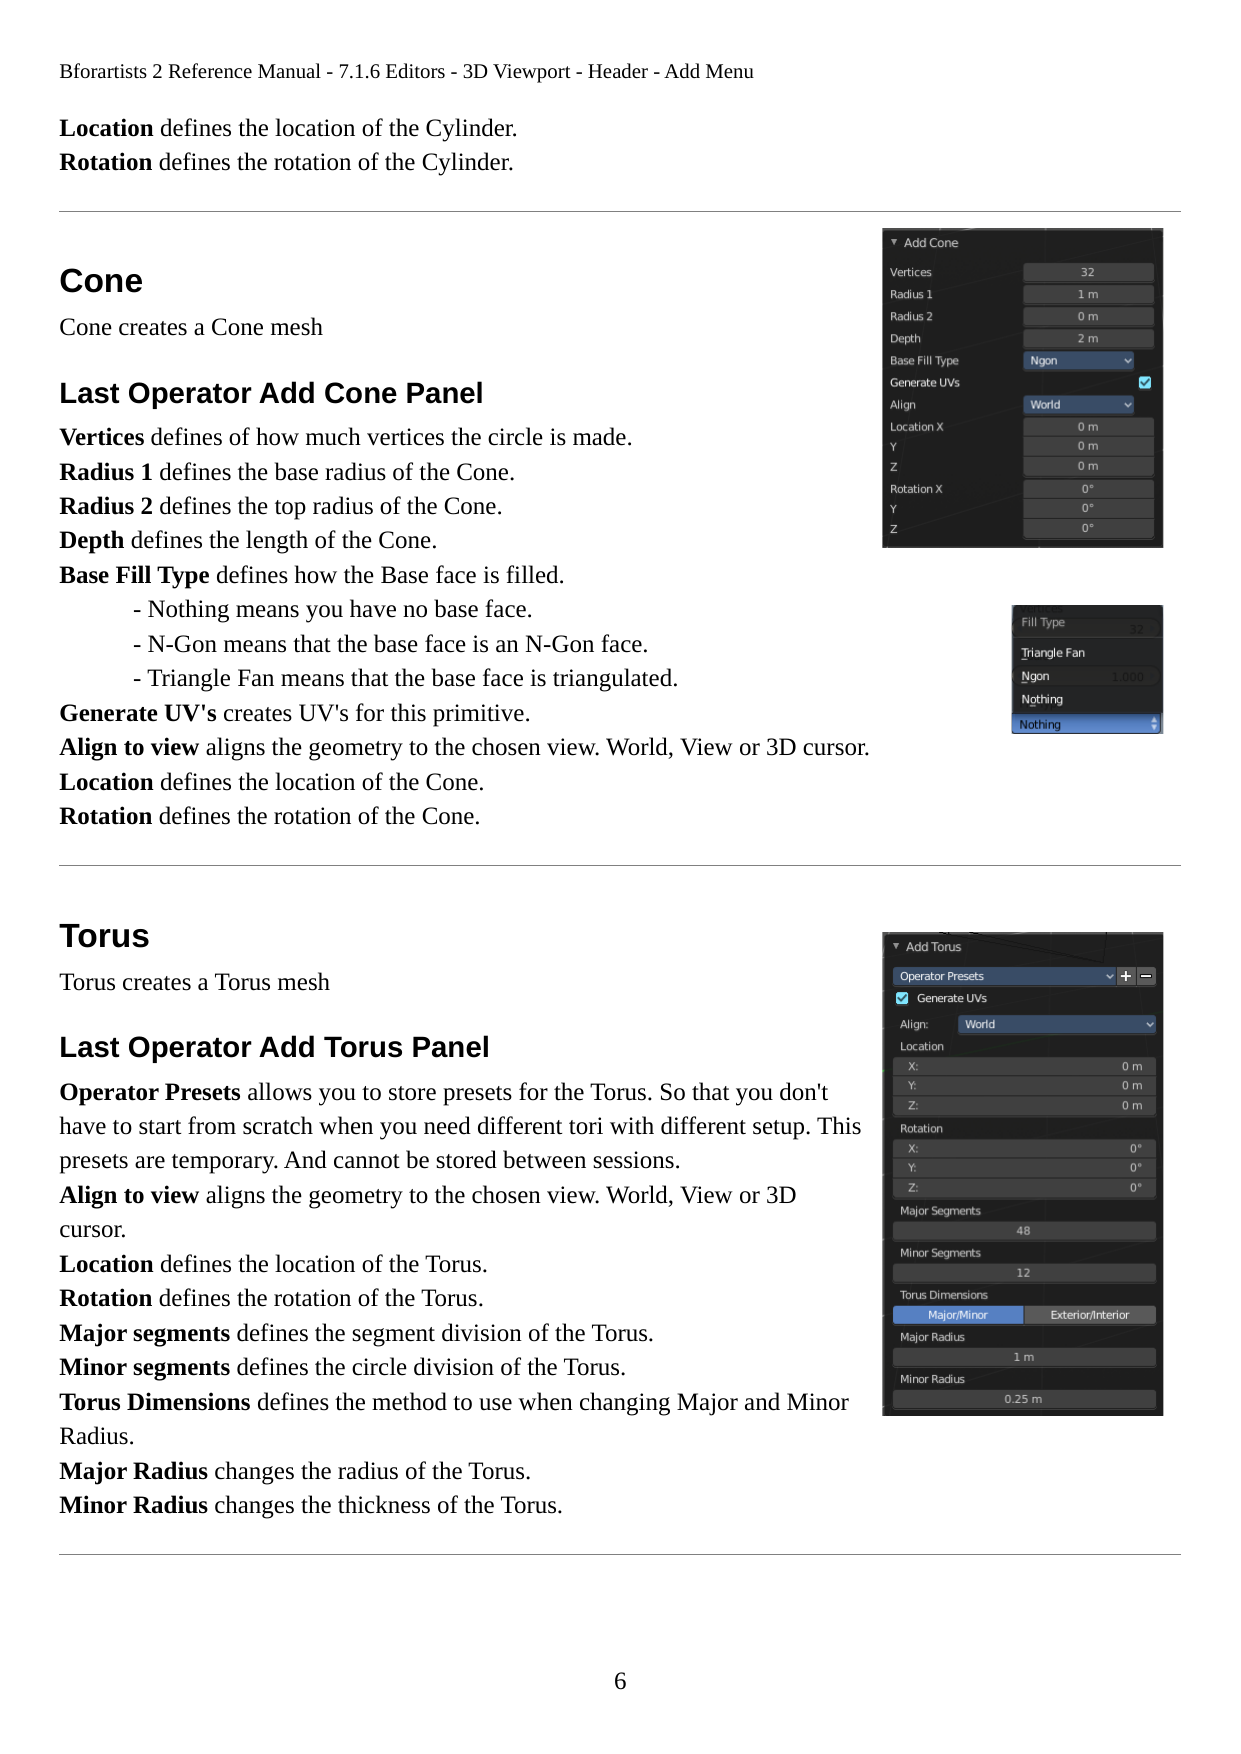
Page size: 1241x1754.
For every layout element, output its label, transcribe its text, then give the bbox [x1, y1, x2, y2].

picture [1011, 605, 1164, 734]
text Operator Presets allows you to store presets for the Torus. So that you don't have to start from scratch when you need different tori with different setup. This presets are temporary. And cannot be stored between sessions. Align to view aligns the geometry to the chosen view. World, View or 3D cursor. Location defines the location of the Torus. Rotation defines the rotation of the Torus. Major segments defines the segment division of the Torus. Minor segments defines the circle division of the Torus. Torus Dimensions defines the method to use when changing Major and Minor Radius. Major Radius changes the radius of the Torus. Minor Radius changes the thickness of the Torus. [59, 1077, 1181, 1519]
subtitle [1164, 376, 1181, 410]
text [1164, 312, 1181, 341]
subtitle Cone [59, 261, 882, 300]
text Cone creates a Cone mesh [59, 312, 882, 341]
subtitle [1164, 261, 1181, 300]
subtitle Last Operator Add Torus Panel [59, 1030, 882, 1064]
text Location defines the location of the Cylinder. Rotation defines the rotation of the Cylinder. [59, 113, 1181, 176]
subtitle Last Operator Add Cone Panel [59, 376, 882, 410]
picture [882, 228, 1164, 548]
picture [882, 932, 1164, 1416]
text Vertices defines of how much vertices the circle is made. Radius 1 defines the base radius of the Cone. Radius 2 defines the top radius of the Cone. Depth defines the length of the Cone. Base Fill Type defines how the Base face is filled. - Nothing means you have no base face. - N-Gon means that the base face is an N-Gon face. - Triangle Fan means that the base face is triangulated. Generate UV's creates UV's for this primitive. Align to view aligns the geometry to the chosen view. World, View or 3D cursor. Location defines the location of the Cone. Rotation defines the rotation of the Cone. [59, 422, 1181, 830]
text Torus creates a Torus mesh [59, 967, 882, 995]
subtitle Torus [59, 916, 1181, 954]
